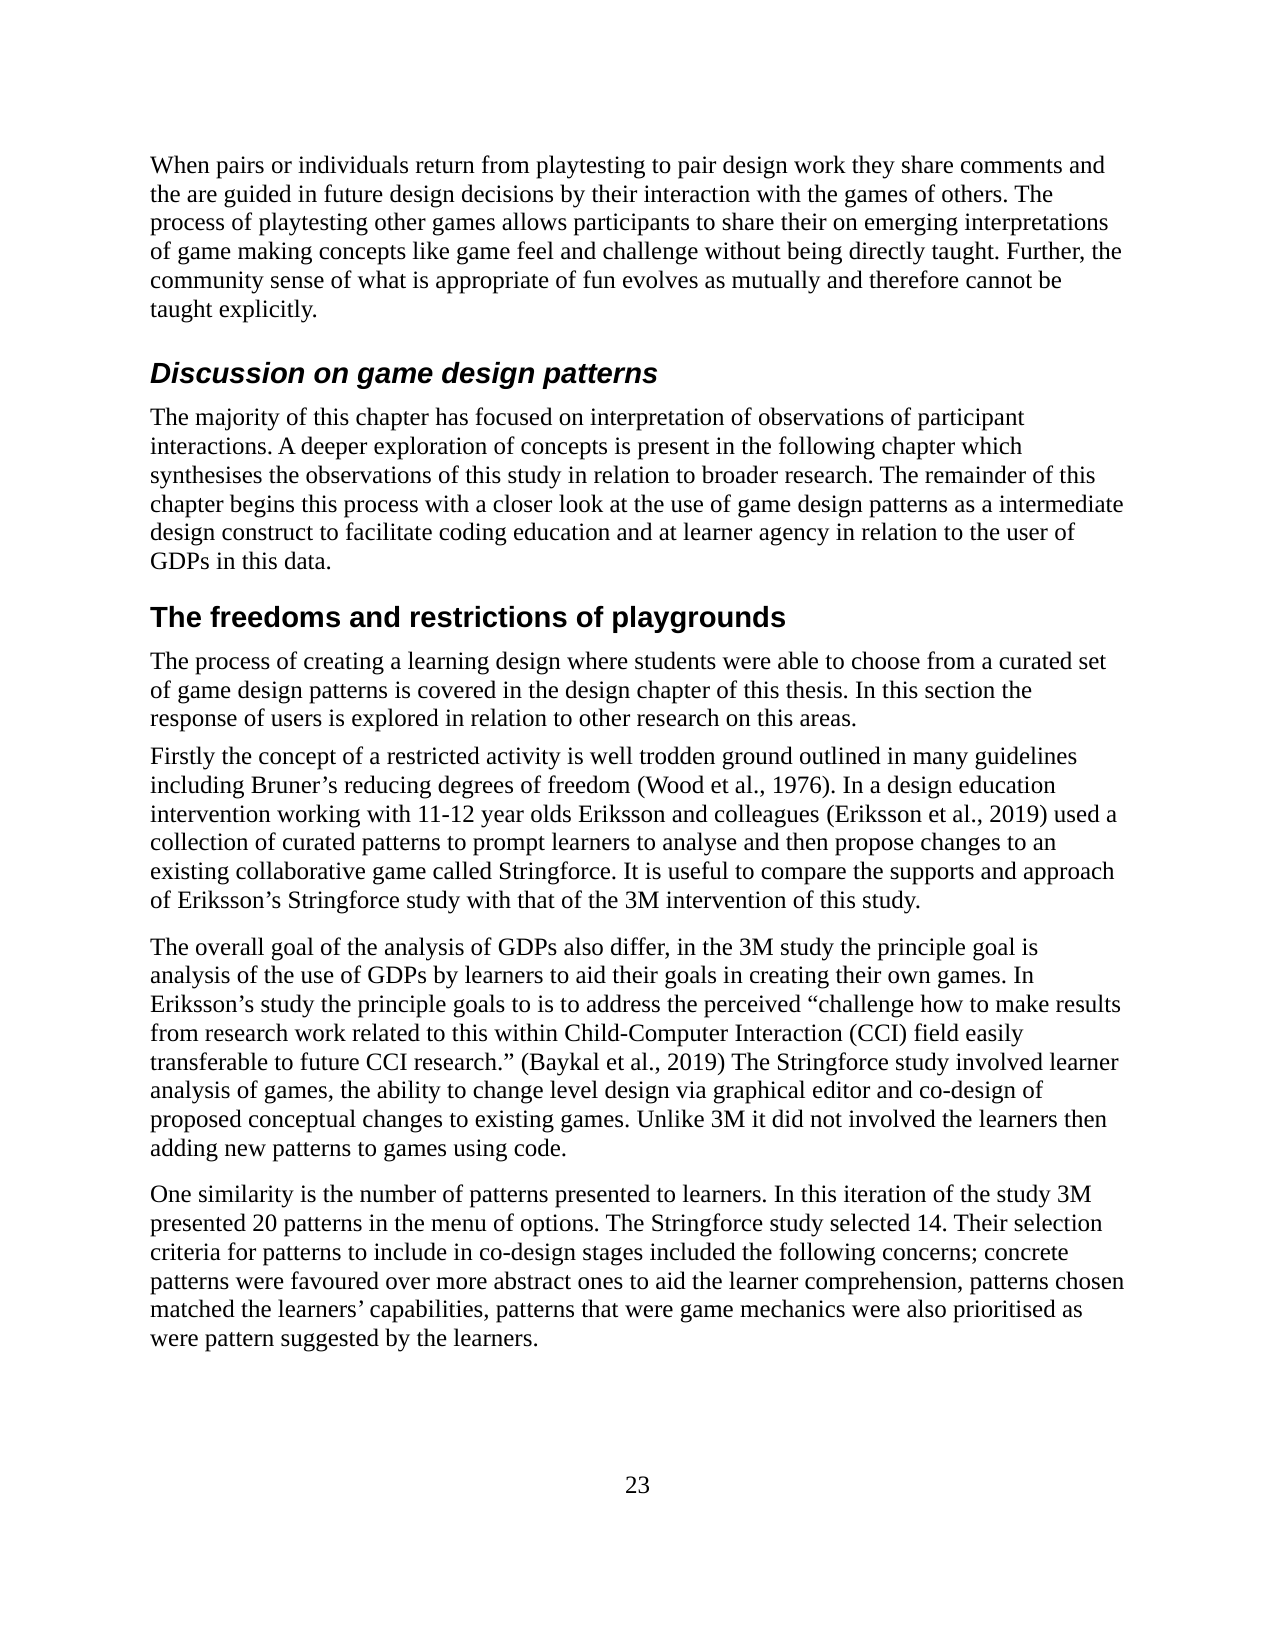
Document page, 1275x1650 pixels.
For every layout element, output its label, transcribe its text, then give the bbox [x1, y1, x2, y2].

text The overall goal of the analysis of GDPs also differ, in the 3M study the principle goal is analysis of the use of GDPs by learners to aid their goals in creating their own games. In Eriksson’s study the principle goals to is to address the perceived “challenge how to make results from research work related to this within Child-Computer Interaction (CCI) field easily transferable to future CCI research.” (Baykal et al., 2019) The Stringforce study involved learner analysis of games, the ability to change level design via graphical editor and co-design of proposed conceptual changes to existing games. Unlike 3M it did not involved the learners then adding new patterns to games using code. [150, 932, 1125, 1162]
text One similarity is the number of patterns presented to learners. In this iteration of the study 3M presented 20 patterns in the menu of options. The Stringforce study selected 14. Their selection criteria for patterns to include in co-design stages included the following concerns; concrete patterns were favoured over more abstract ones to aid the learner comprehension, patterns chosen matched the learners’ capabilities, patterns that were game mechanics were also prioritised as were pattern suggested by the learners. [150, 1179, 1125, 1352]
text When pairs or individuals return from playtesting to pair design work they share comments and the are guided in future design decisions by their interaction with the games of others. The process of playtesting other games allows participants to share their on emerging interpretations of game making concepts like game feel and challenge without being directly taught. Further, the community sense of what is appropriate of fun evolves as mutually and therefore cannot be taught explicitly. [150, 150, 1125, 322]
text The process of creating a learning design where students were able to choose from a curated set of game design patterns is covered in the design chapter of this thesis. In this section the response of users is explored in relation to other research on this areas. [150, 646, 1125, 732]
subtitle The freedoms and restrictions of playgrounds [150, 600, 1125, 633]
subtitle Discussion on game design patterns [150, 356, 1125, 390]
text Firstly the concept of a restricted activity is well trodden ground outlined in many guidelines including Bruner’s reducing degrees of freedom (Wood et al., 1976). In a design education intervention working with 11-12 year olds Eriksson and colleagues (Eriksson et al., 2019) used a collection of curated patterns to prompt learners to analyse and then propose changes to an existing collaborative game called Stringforce. It is useful to compare the supports and approach of Eriksson’s Stringforce study with that of the 3M intervention of this study. [150, 741, 1125, 914]
text The majority of this chapter has focused on interpretation of observations of participant interactions. A deeper exploration of concepts is present in the following chapter which synthesises the observations of this study in relation to broader research. The remainder of this chapter begins this process with a closer look at the use of game design patterns as a intermediate design construct to facilitate coding education and at learner agency in relation to the user of GDPs in this data. [150, 402, 1125, 575]
